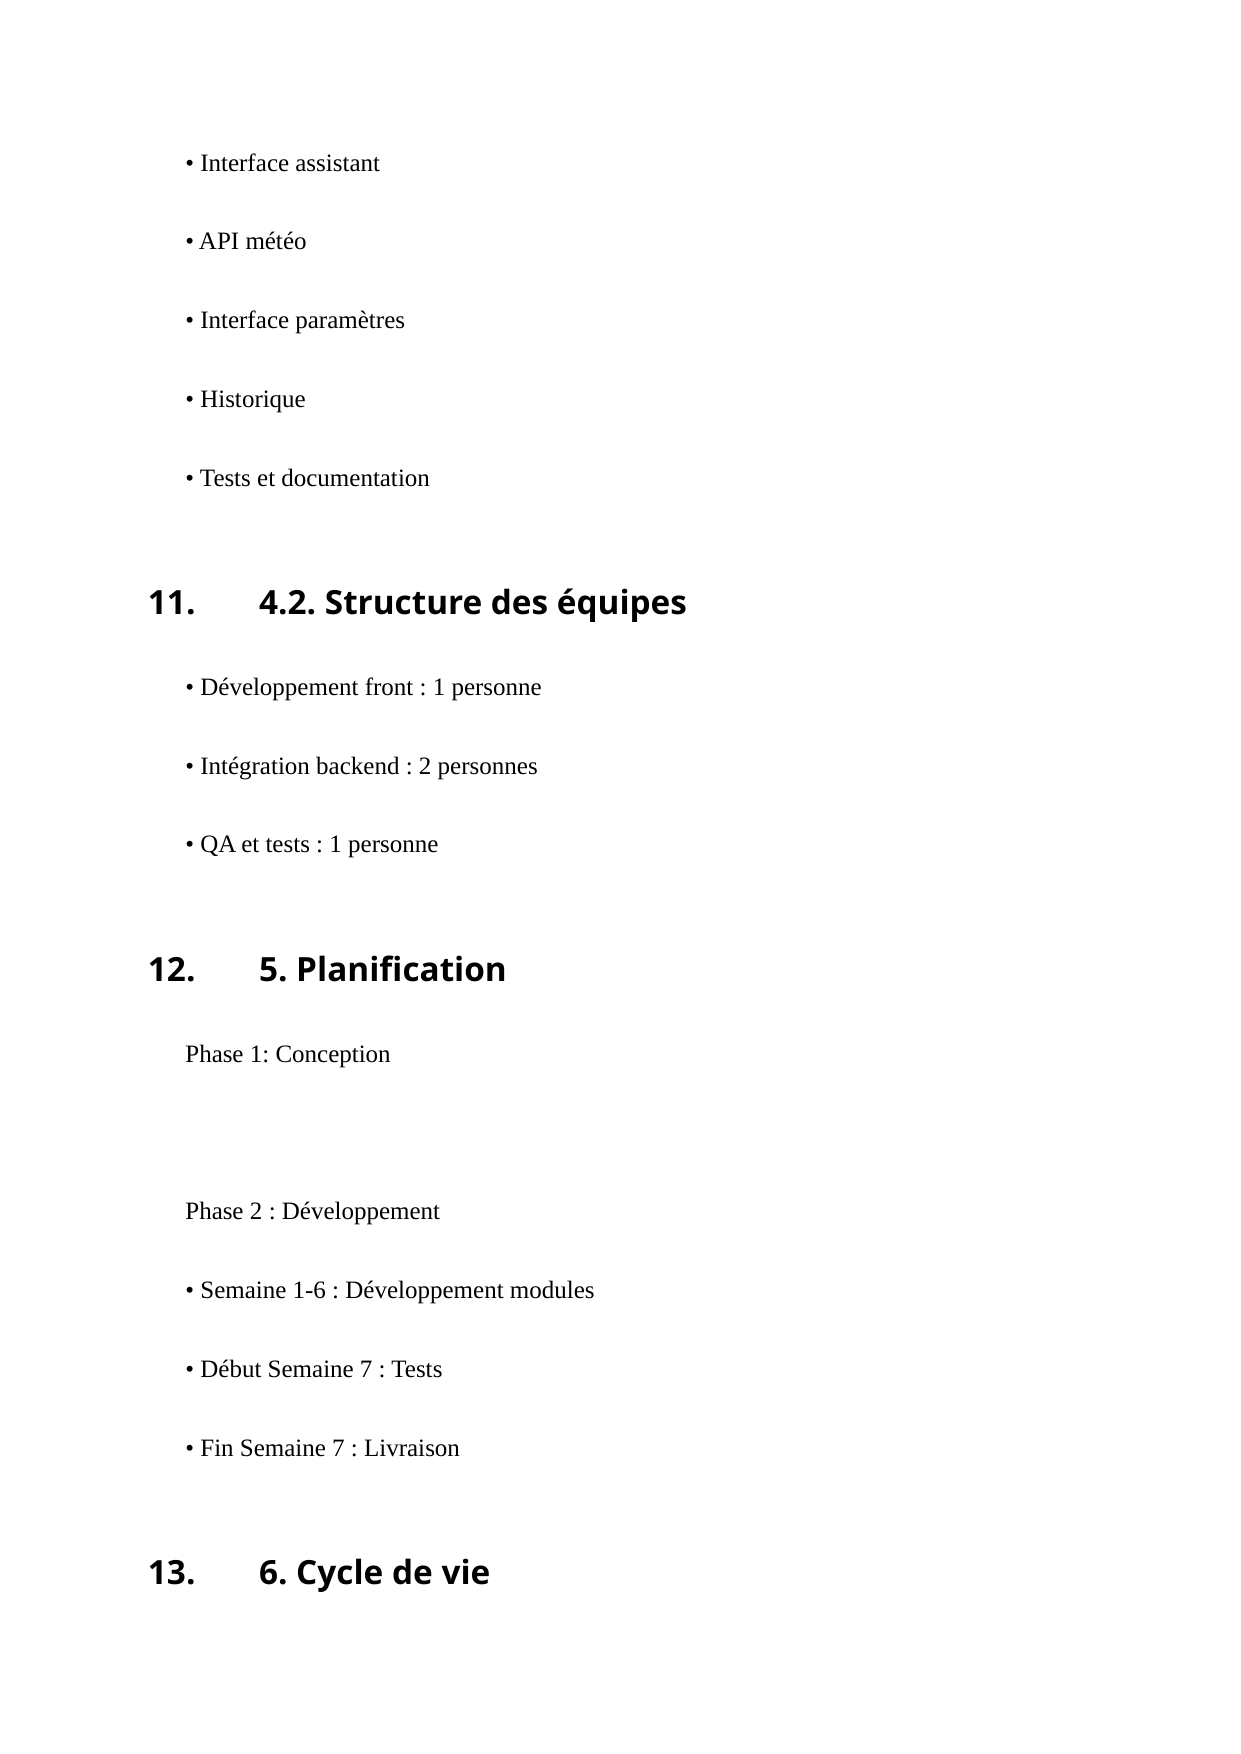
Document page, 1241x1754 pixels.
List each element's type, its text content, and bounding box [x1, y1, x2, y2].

subtitle 4.2. Structure des équipes [148, 579, 1092, 624]
subtitle 6. Cycle de vie [148, 1549, 1092, 1594]
subtitle 5. Planification [148, 946, 1092, 991]
text • Interface paramètres [148, 305, 1092, 334]
text • Semaine 1-6 : Développement modules [148, 1275, 1092, 1304]
text Phase 2 : Développement [148, 1196, 1092, 1225]
text • API météo [148, 226, 1092, 255]
text • Tests et documentation [148, 463, 1092, 491]
text • Interface assistant [148, 148, 1092, 176]
text • Historique [148, 384, 1092, 413]
text • Début Semaine 7 : Tests [148, 1354, 1092, 1383]
text • Développement front : 1 personne [148, 672, 1092, 701]
text • Fin Semaine 7 : Livraison [148, 1433, 1092, 1461]
text • QA et tests : 1 personne [148, 829, 1092, 858]
text • Intégration backend : 2 personnes [148, 751, 1092, 779]
text Phase 1: Conception [148, 1039, 1092, 1068]
